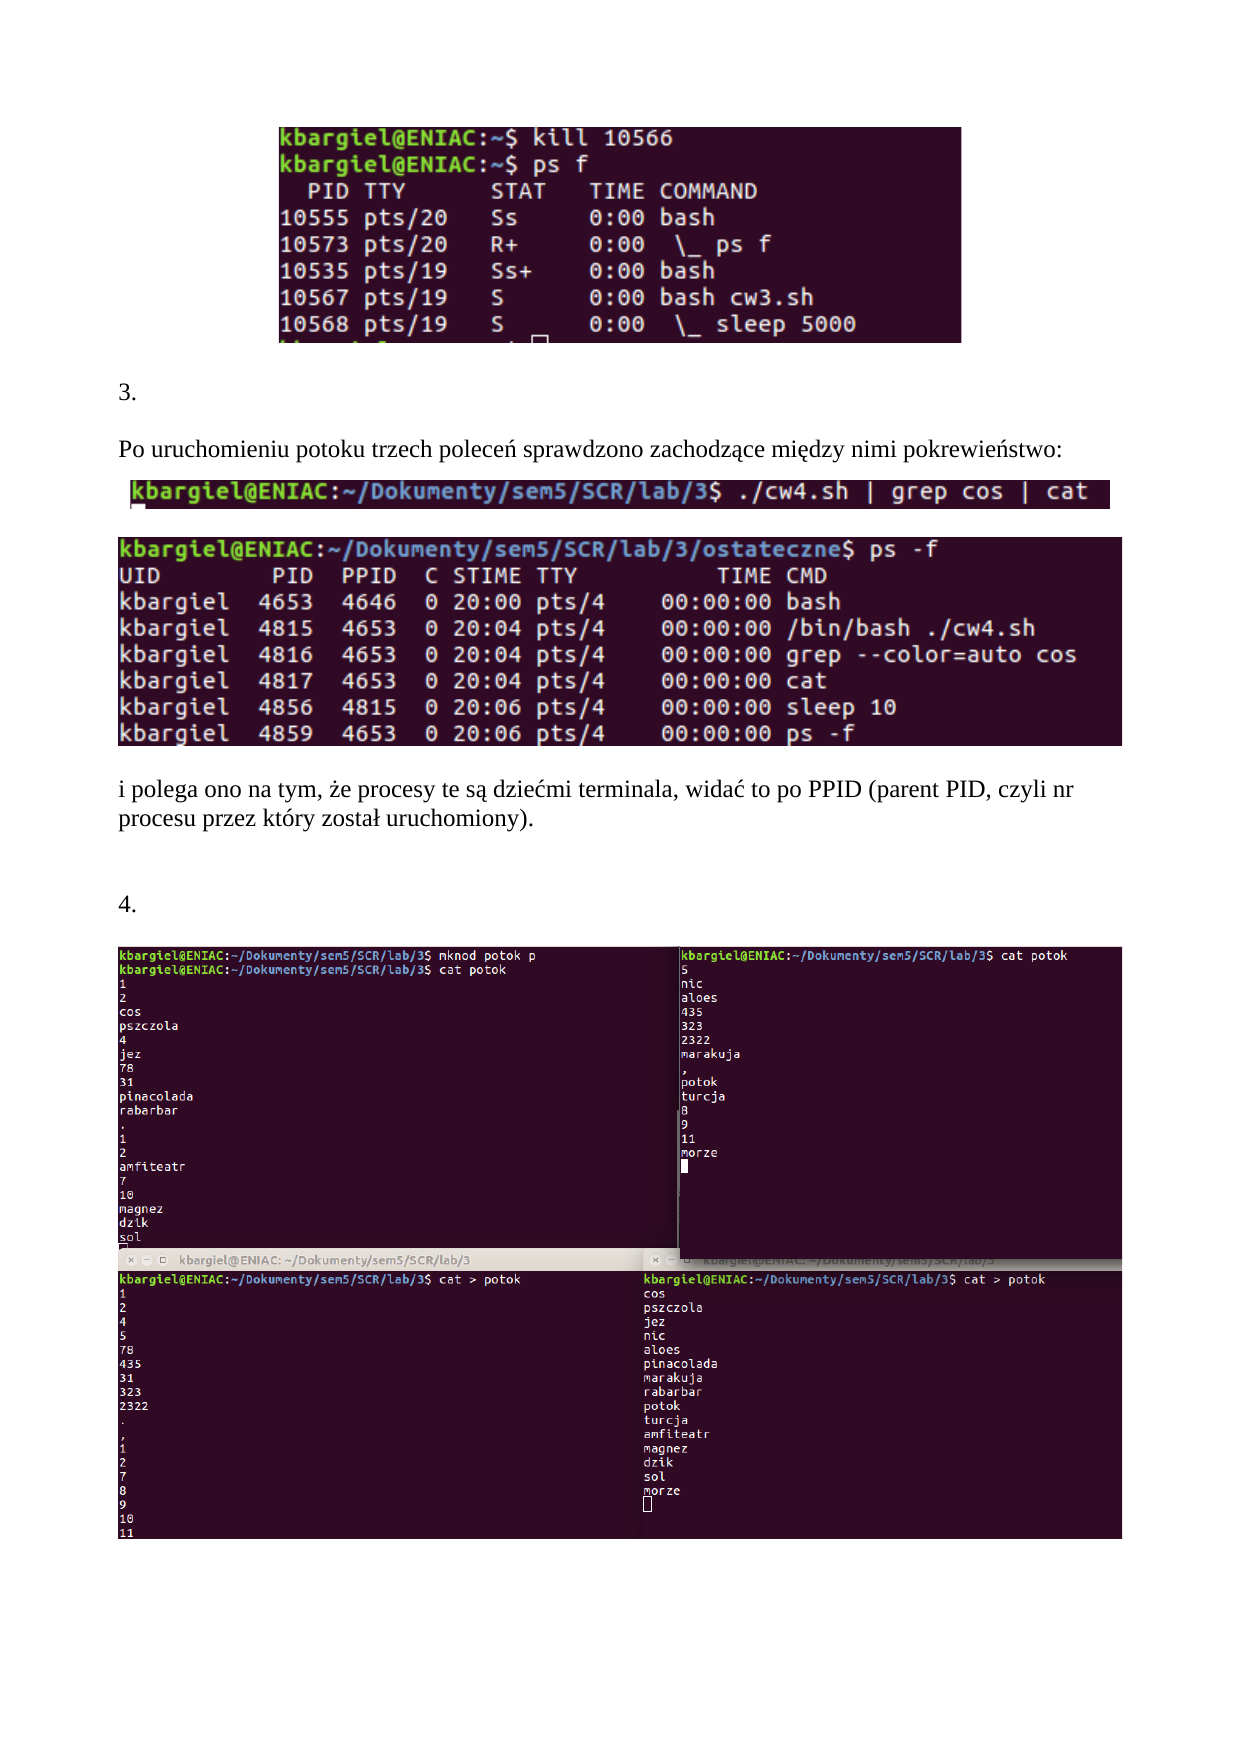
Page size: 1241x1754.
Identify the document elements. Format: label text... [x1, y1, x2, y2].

text Po uruchomieniu potoku trzech poleceń sprawdzono zachodzące między nimi pokrewieństwo: [118, 434, 1122, 463]
picture [130, 480, 1110, 509]
text 4. [118, 889, 1122, 918]
picture [118, 946, 1123, 1539]
text 3. [118, 377, 1122, 406]
text i polega ono na tym, że procesy te są dziećmi terminala, widać to po PPID (parent PID, czyli nr procesu przez który został uruchomiony). [118, 774, 1122, 832]
picture [278, 127, 962, 343]
picture [118, 537, 1123, 746]
